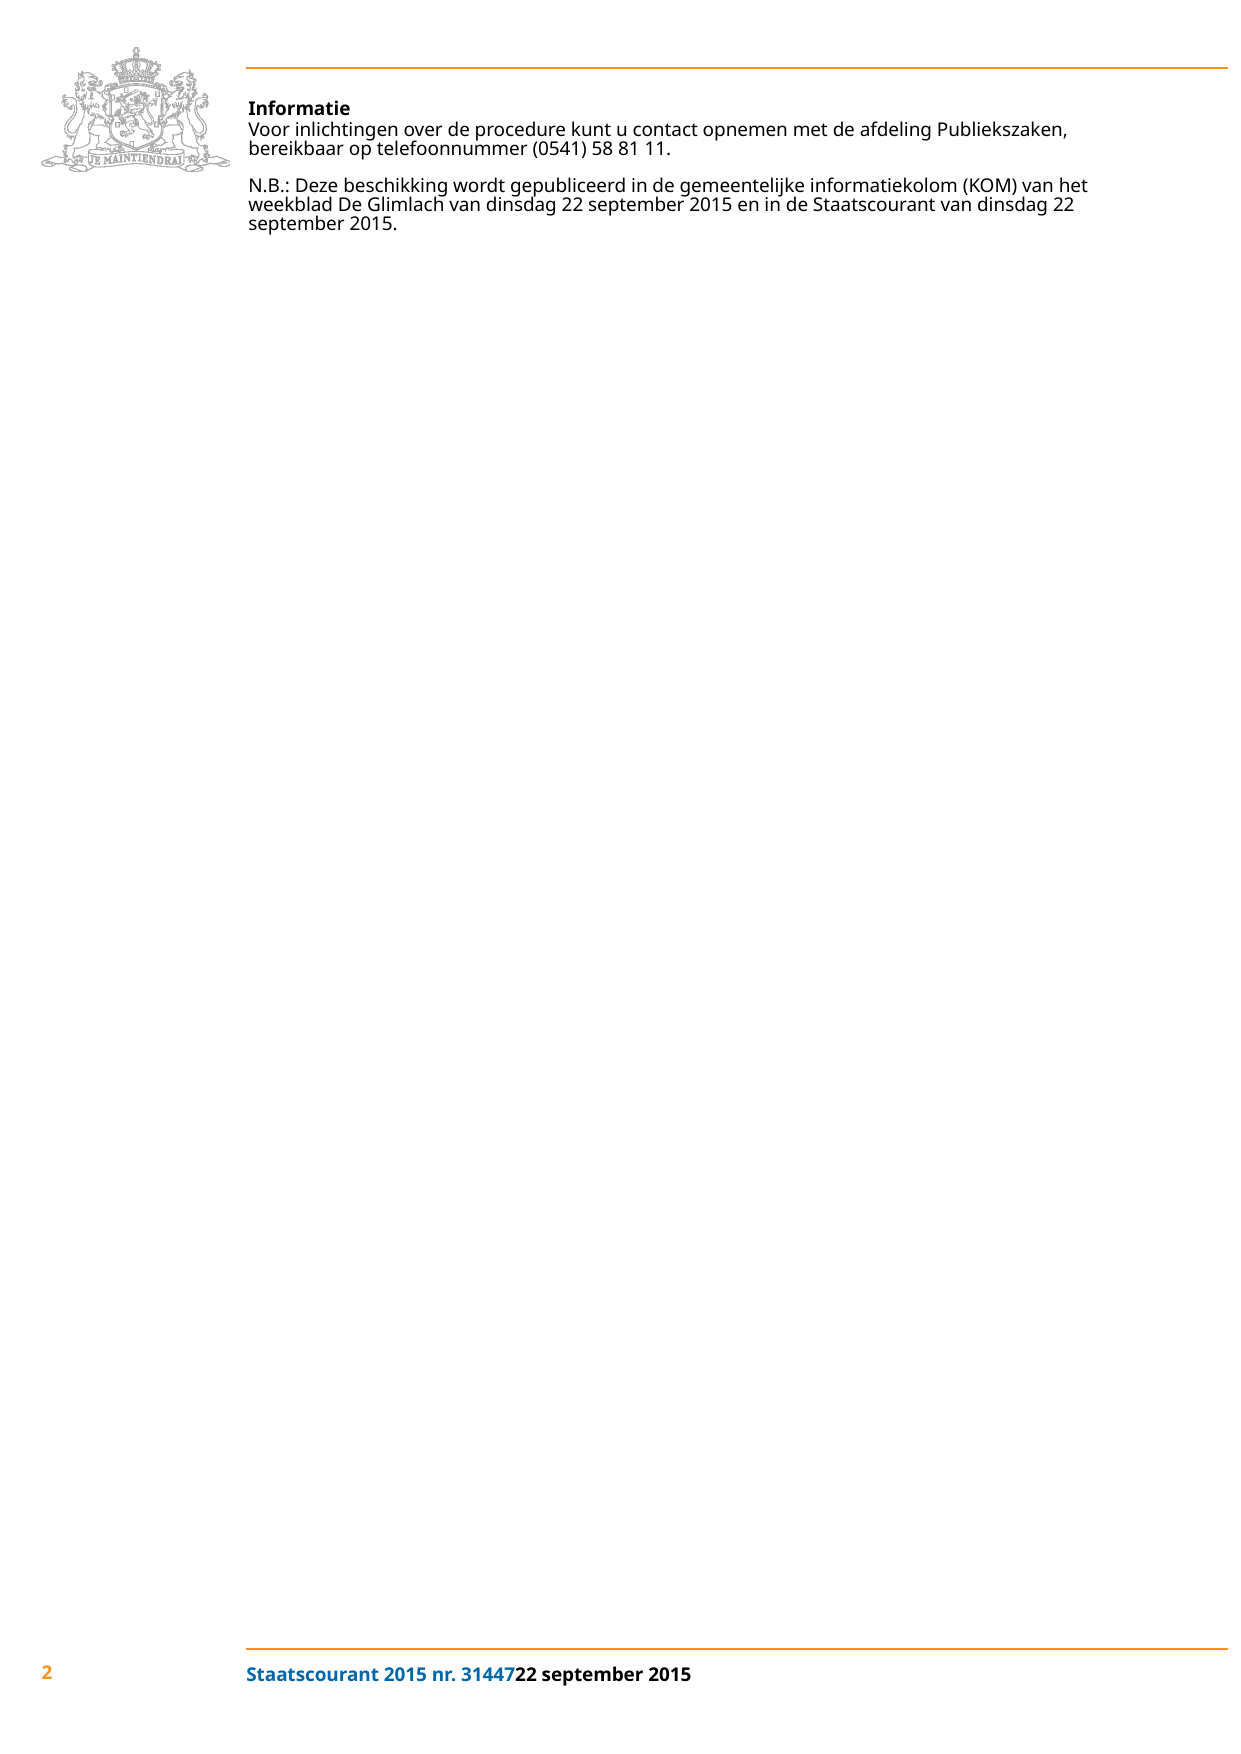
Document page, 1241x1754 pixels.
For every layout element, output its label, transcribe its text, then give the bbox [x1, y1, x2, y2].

text Voor inlichtingen over de procedure kunt u contact opnemen met de afdeling Publiekszaken, bereikbaar op telefoonnummer (0541) 58 81 11. [248, 121, 1152, 159]
picture [41, 47, 231, 172]
text N.B.: Deze beschikking wordt gepubliceerd in de gemeentelijke informatiekolom (KOM) van het weekblad De Glimlach van dinsdag 22 september 2015 en in de Staatscourant van dinsdag 22 september 2015. [248, 177, 1152, 234]
text Informatie [248, 95, 1152, 121]
